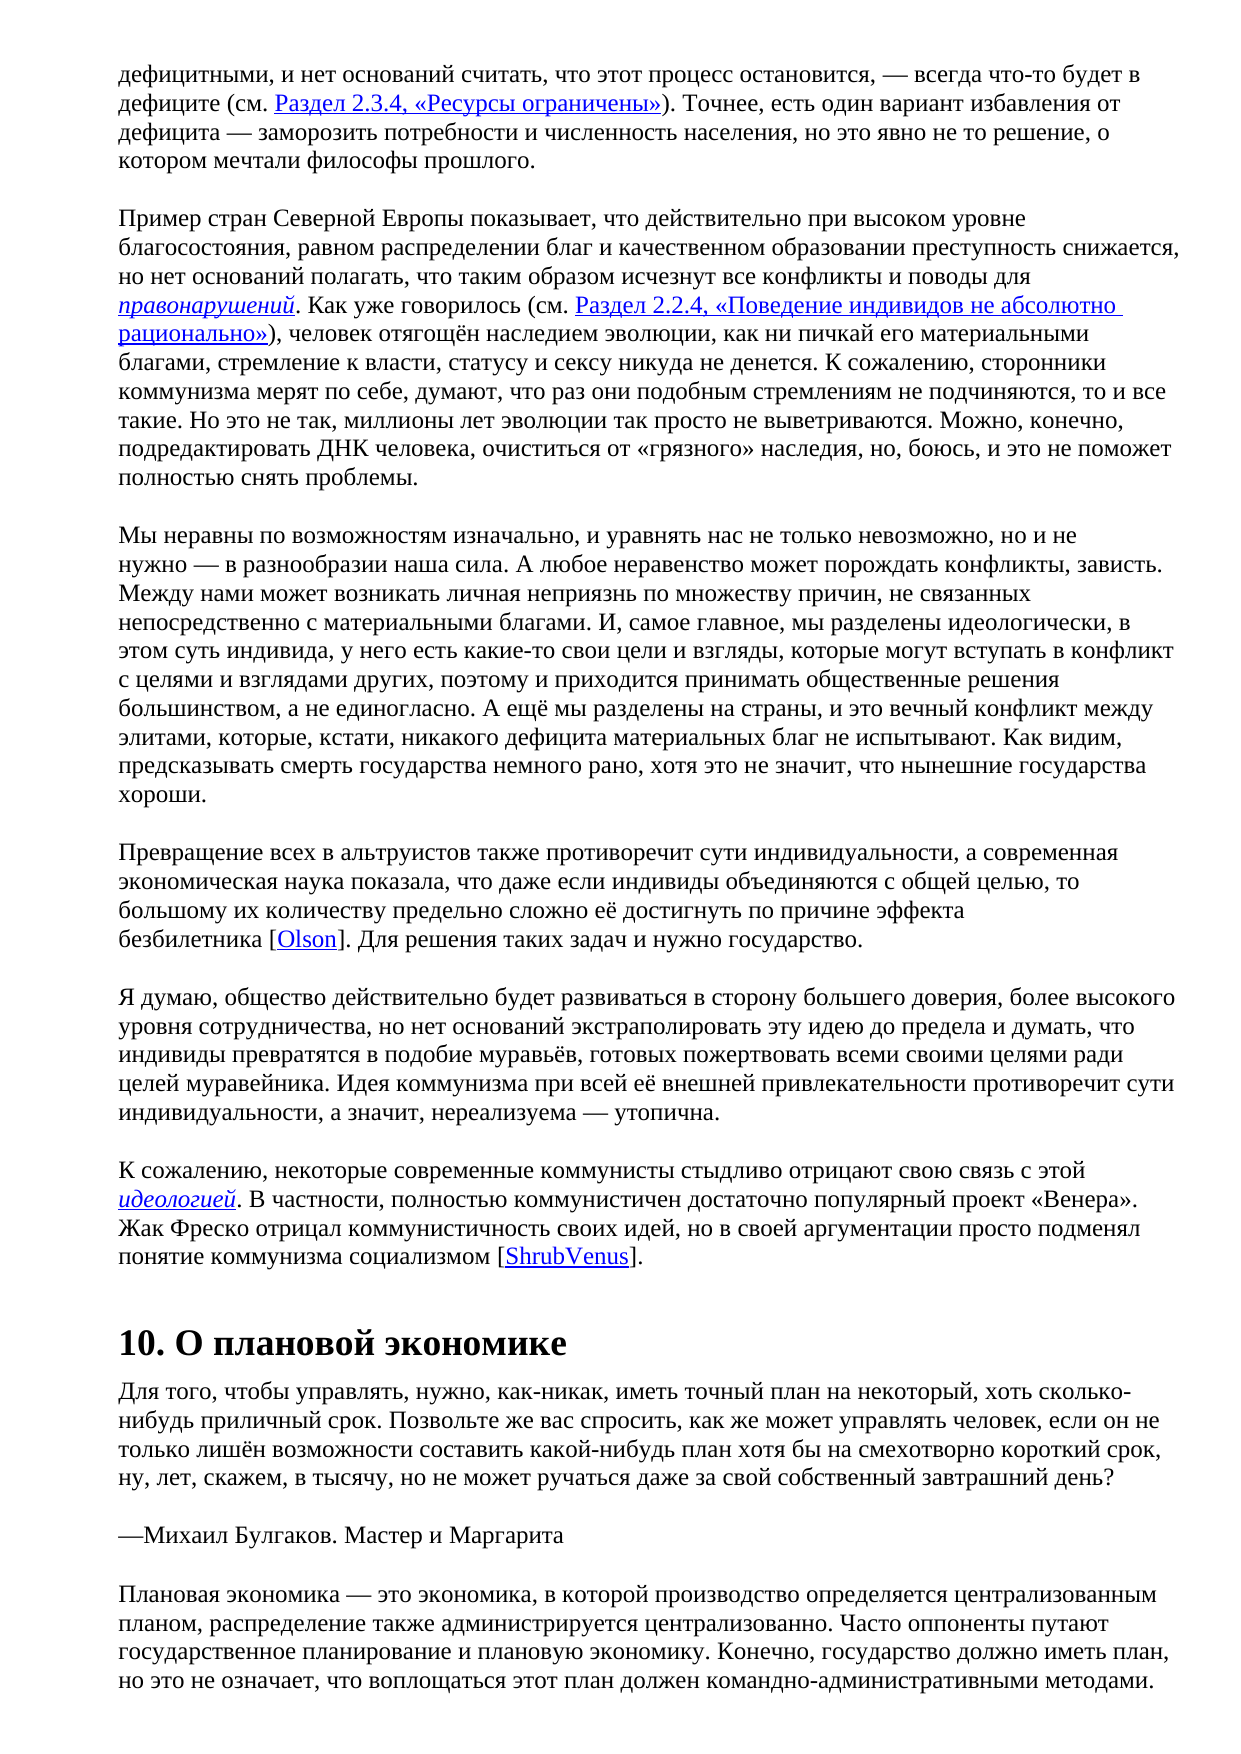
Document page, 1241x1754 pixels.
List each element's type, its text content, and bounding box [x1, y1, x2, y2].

subtitle 10. О плановой экономике [118, 1321, 1181, 1364]
text Я думаю, общество действительно будет развиваться в сторону большего доверия, более высокого уровня сотрудничества, но нет оснований экстраполировать эту идею до предела и думать, что индивиды превратятся в подобие муравьёв, готовых пожертвовать всеми своими целями ради целей муравейника. Идея коммунизма при всей её внешней привлекательности противоречит сути индивидуальности, а значит, нереализуема — утопична. [118, 982, 1181, 1126]
text Плановая экономика — это экономика, в которой производство определяется централизованным планом, распределение также администрируется централизованно. Часто оппоненты путают государственное планирование и плановую экономику. Конечно, государство должно иметь план, но это не означает, что воплощаться этот план должен командно-административными методами. [118, 1579, 1181, 1694]
text Мы неравны по возможностям изначально, и уравнять нас не только невозможно, но и не нужно — в разнообразии наша сила. А любое неравенство может порождать конфликты, зависть. Между нами может возникать личная неприязнь по множеству причин, не связанных непосредственно с материальными благами. И, самое главное, мы разделены идеологически, в этом суть индивида, у него есть какие-то свои цели и взгляды, которые могут вступать в конфликт с целями и взглядами других, поэтому и приходится принимать общественные решения большинством, а не единогласно. А ещё мы разделены на страны, и это вечный конфликт между элитами, которые, кстати, никакого дефицита материальных благ не испытывают. Как видим, предсказывать смерть государства немного рано, хотя это не значит, что нынешние государства хороши. [118, 521, 1181, 808]
text Превращение всех в альтруистов также противоречит сути индивидуальности, а современная экономическая наука показала, что даже если индивиды объединяются с общей целью, то большому их количеству предельно сложно её достигнуть по причине эффекта безбилетника [Olson]. Для решения таких задач и нужно государство. [118, 837, 1181, 952]
text Пример стран Северной Европы показывает, что действительно при высоком уровне благосостояния, равном распределении благ и качественном образовании преступность снижается, но нет оснований полагать, что таким образом исчезнут все конфликты и поводы для правонарушений. Как уже говорилось (см. Раздел 2.2.4, «Поведение индивидов не абсолютно рационально»), человек отягощён наследием эволюции, как ни пичкай его материальными благами, стремление к власти, статусу и сексу никуда не денется. К сожалению, сторонники коммунизма мерят по себе, думают, что раз они подобным стремлениям не подчиняются, то и все такие. Но это не так, миллионы лет эволюции так просто не выветриваются. Можно, конечно, подредактировать ДНК человека, очиститься от «грязного» наследия, но, боюсь, и это не поможет полностью снять проблемы. [118, 203, 1181, 491]
text —Михаил Булгаков. Мастер и Маргарита [118, 1521, 1181, 1549]
text Для того, чтобы управлять, нужно, как-никак, иметь точный план на некоторый, хоть сколько-нибудь приличный срок. Позвольте же вас спросить, как же может управлять человек, если он не только лишён возможности составить какой-нибудь план хотя бы на смехотворно короткий срок, ну, лет, скажем, в тысячу, но не может ручаться даже за свой собственный завтрашний день? [118, 1376, 1181, 1491]
text дефицитными, и нет оснований считать, что этот процесс остановится, — всегда что-то будет в дефиците (см. Раздел 2.3.4, «Ресурсы ограничены»). Точнее, есть один вариант избавления от дефицита — заморозить потребности и численность населения, но это явно не то решение, о котором мечтали философы прошлого. [118, 59, 1181, 174]
text К сожалению, некоторые современные коммунисты стыдливо отрицают свою связь с этой идеологией. В частности, полностью коммунистичен достаточно популярный проект «Венера». Жак Фреско отрицал коммунистичность своих идей, но в своей аргументации просто подменял понятие коммунизма социализмом [ShrubVenus]. [118, 1155, 1181, 1270]
